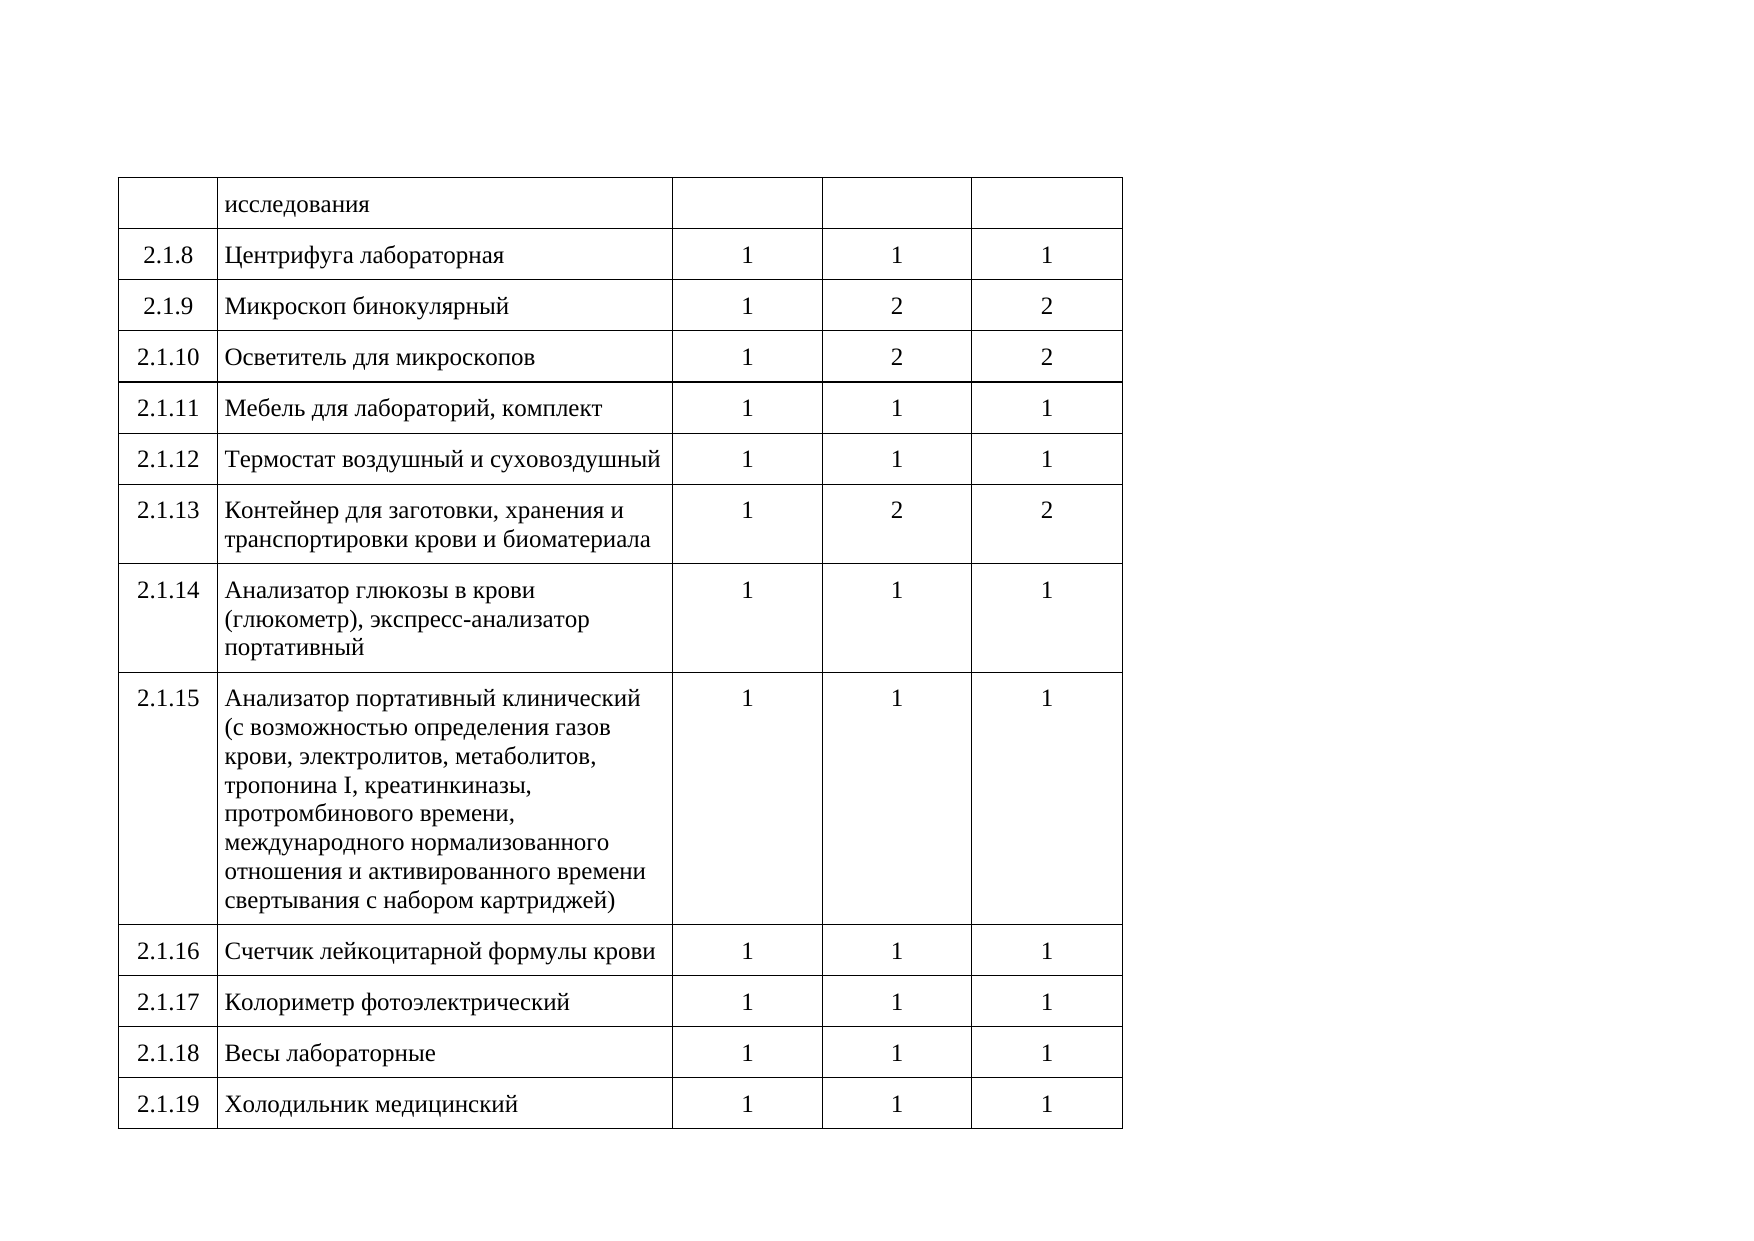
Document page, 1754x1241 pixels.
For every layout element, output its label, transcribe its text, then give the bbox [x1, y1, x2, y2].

table_cell 1 [823, 564, 971, 672]
table_cell 2 [972, 485, 1122, 563]
table_cell 1 [972, 229, 1122, 279]
table_cell 2 [972, 280, 1122, 330]
table_cell 1 [823, 1078, 971, 1128]
table_cell 2.1.11 [119, 383, 217, 432]
table_cell [972, 178, 1122, 228]
table_cell [673, 178, 822, 228]
table_cell 1 [673, 1078, 822, 1128]
table_cell 2.1.19 [119, 1078, 217, 1128]
table_cell 1 [673, 280, 822, 330]
table_cell 2.1.15 [119, 673, 217, 924]
table_cell 2 [823, 280, 971, 330]
table_cell Осветитель для микроскопов [218, 331, 672, 381]
table_cell 2.1.16 [119, 925, 217, 975]
table_cell 1 [823, 673, 971, 924]
table_cell 1 [823, 434, 971, 483]
table_cell Анализатор глюкозы в крови (глюкометр), экспресс-анализатор портативный [218, 564, 672, 672]
table_cell 1 [673, 331, 822, 381]
table_cell 1 [673, 976, 822, 1026]
table_cell Анализатор портативный клинический (с возможностью определения газов крови, электролитов, метаболитов, тропонина I, креатинкиназы, протромбинового времени, международного нормализованного отношения и активированного времени свертывания с набором картриджей) [218, 673, 672, 924]
table_cell Термостат воздушный и суховоздушный [218, 434, 672, 483]
table_cell 1 [823, 383, 971, 432]
table_cell Счетчик лейкоцитарной формулы крови [218, 925, 672, 975]
table_cell 1 [972, 564, 1122, 672]
table_cell 1 [823, 925, 971, 975]
table_cell [119, 178, 217, 228]
table_cell 1 [972, 673, 1122, 924]
table_cell 1 [673, 1027, 822, 1077]
table_cell 1 [673, 434, 822, 483]
table_cell Микроскоп бинокулярный [218, 280, 672, 330]
table_cell 1 [972, 1078, 1122, 1128]
table_cell 2.1.8 [119, 229, 217, 279]
table_cell 2.1.10 [119, 331, 217, 381]
table_cell 2.1.18 [119, 1027, 217, 1077]
table_cell 1 [673, 925, 822, 975]
table_cell 1 [823, 976, 971, 1026]
table_cell 1 [972, 1027, 1122, 1077]
table_cell 2 [972, 331, 1122, 381]
table_cell Колориметр фотоэлектрический [218, 976, 672, 1026]
table_cell 1 [972, 383, 1122, 432]
table_cell 1 [673, 229, 822, 279]
table_cell 1 [823, 229, 971, 279]
table_cell исследования [218, 178, 672, 228]
table_cell 2.1.12 [119, 434, 217, 483]
table_cell 1 [972, 976, 1122, 1026]
table_cell 2 [823, 485, 971, 563]
table_cell 1 [673, 383, 822, 432]
table_cell 2.1.13 [119, 485, 217, 563]
table_cell 1 [673, 673, 822, 924]
table_cell Холодильник медицинский [218, 1078, 672, 1128]
table_cell Контейнер для заготовки, хранения и транспортировки крови и биоматериала [218, 485, 672, 563]
table_cell 1 [673, 485, 822, 563]
table_cell 1 [972, 925, 1122, 975]
table_cell 1 [673, 564, 822, 672]
table_cell 1 [823, 1027, 971, 1077]
table_cell Весы лабораторные [218, 1027, 672, 1077]
table_cell [823, 178, 971, 228]
table_cell 2 [823, 331, 971, 381]
table_cell Мебель для лабораторий, комплект [218, 383, 672, 432]
table_cell 2.1.17 [119, 976, 217, 1026]
table_cell 1 [972, 434, 1122, 483]
table_cell Центрифуга лабораторная [218, 229, 672, 279]
table_cell 2.1.9 [119, 280, 217, 330]
table_cell 2.1.14 [119, 564, 217, 672]
